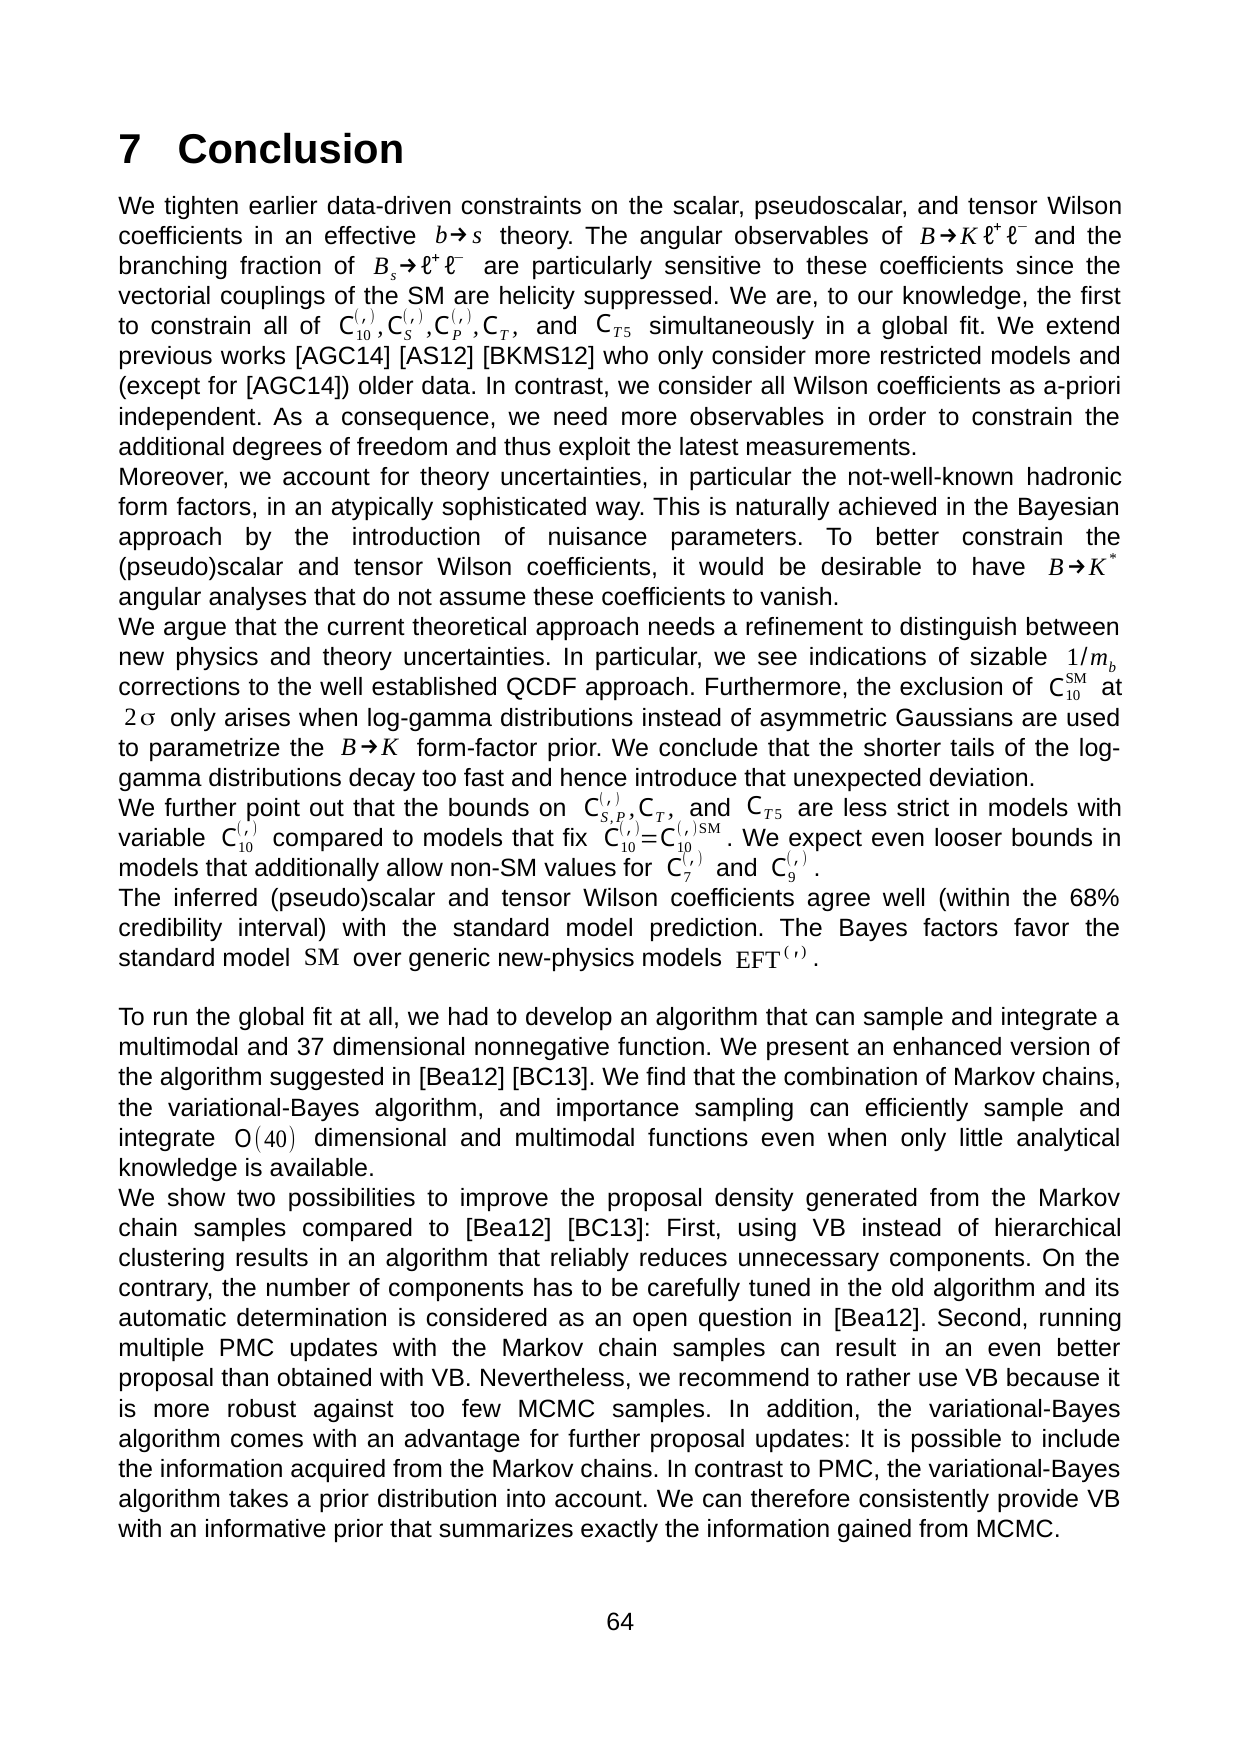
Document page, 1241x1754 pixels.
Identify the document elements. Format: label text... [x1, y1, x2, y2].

text To run the global fit at all, we had to develop an algorithm that can sample and integrate a multimodal and 37 dimensional nonnegative function. We present an enhanced version of the algorithm suggested in [Bea12] [BC13]. We find that the combination of Markov chains, the variational-Bayes algorithm, and importance sampling can efficiently sample and integrate dimensional and multimodal functions even when only little analytical knowledge is available. [118, 1002, 1122, 1182]
text Moreover, we account for theory uncertainties, in particular the not-well-known hadronic form factors, in an atypically sophisticated way. This is naturally achieved in the Bayesian approach by the introduction of nuisance parameters. To better constrain the (pseudo)scalar and tensor Wilson coefficients, it would be desirable to have angular analyses that do not assume these coefficients to vanish. [118, 461, 1122, 612]
subtitle Conclusion [118, 124, 1122, 172]
text We further point out that the bounds on and are less strict in models with variable compared to models that fix . We expect even looser bounds in models that additionally allow non-SM values for and . [118, 792, 1122, 882]
text The inferred (pseudo)scalar and tensor Wilson coefficients agree well (within the 68% credibility interval) with the standard model prediction. The Bayes factors favor the standard model over generic new-physics models . [118, 882, 1122, 973]
text We argue that the current theoretical approach needs a refinement to distinguish between new physics and theory uncertainties. In particular, we see indications of sizable corrections to the well established QCDF approach. Furthermore, the exclusion of at only arises when log-gamma distributions instead of asymmetric Gaussians are used to parametrize the form-factor prior. We conclude that the shorter tails of the log-gamma distributions decay too fast and hence introduce that unexpected deviation. [118, 612, 1122, 792]
text We tighten earlier data-driven constraints on the scalar, pseudoscalar, and tensor Wilson coefficients in an effective theory. The angular observables of and the branching fraction of are particularly sensitive to these coefficients since the vectorial couplings of the SM are helicity suppressed. We are, to our knowledge, the first to constrain all of and simultaneously in a global fit. We extend previous works [AGC14] [AS12] [BKMS12] who only consider more restricted models and (except for [AGC14]) older data. In contrast, we consider all Wilson coefficients as a-priori independent. As a consequence, we need more observables in order to constrain the additional degrees of freedom and thus exploit the latest measurements. [118, 190, 1122, 461]
text We show two possibilities to improve the proposal density generated from the Markov chain samples compared to [Bea12] [BC13]: First, using VB instead of hierarchical clustering results in an algorithm that reliably reduces unnecessary components. On the contrary, the number of components has to be carefully tuned in the old algorithm and its automatic determination is considered as an open question in [Bea12]. Second, running multiple PMC updates with the Markov chain samples can result in an even better proposal than obtained with VB. Nevertheless, we recommend to rather use VB because it is more robust against too few MCMC samples. In addition, the variational-Bayes algorithm comes with an advantage for further proposal updates: It is possible to include the information acquired from the Markov chains. In contrast to PMC, the variational-Bayes algorithm takes a prior distribution into account. We can therefore consistently provide VB with an informative prior that summarizes exactly the information gained from MCMC. [118, 1182, 1122, 1543]
